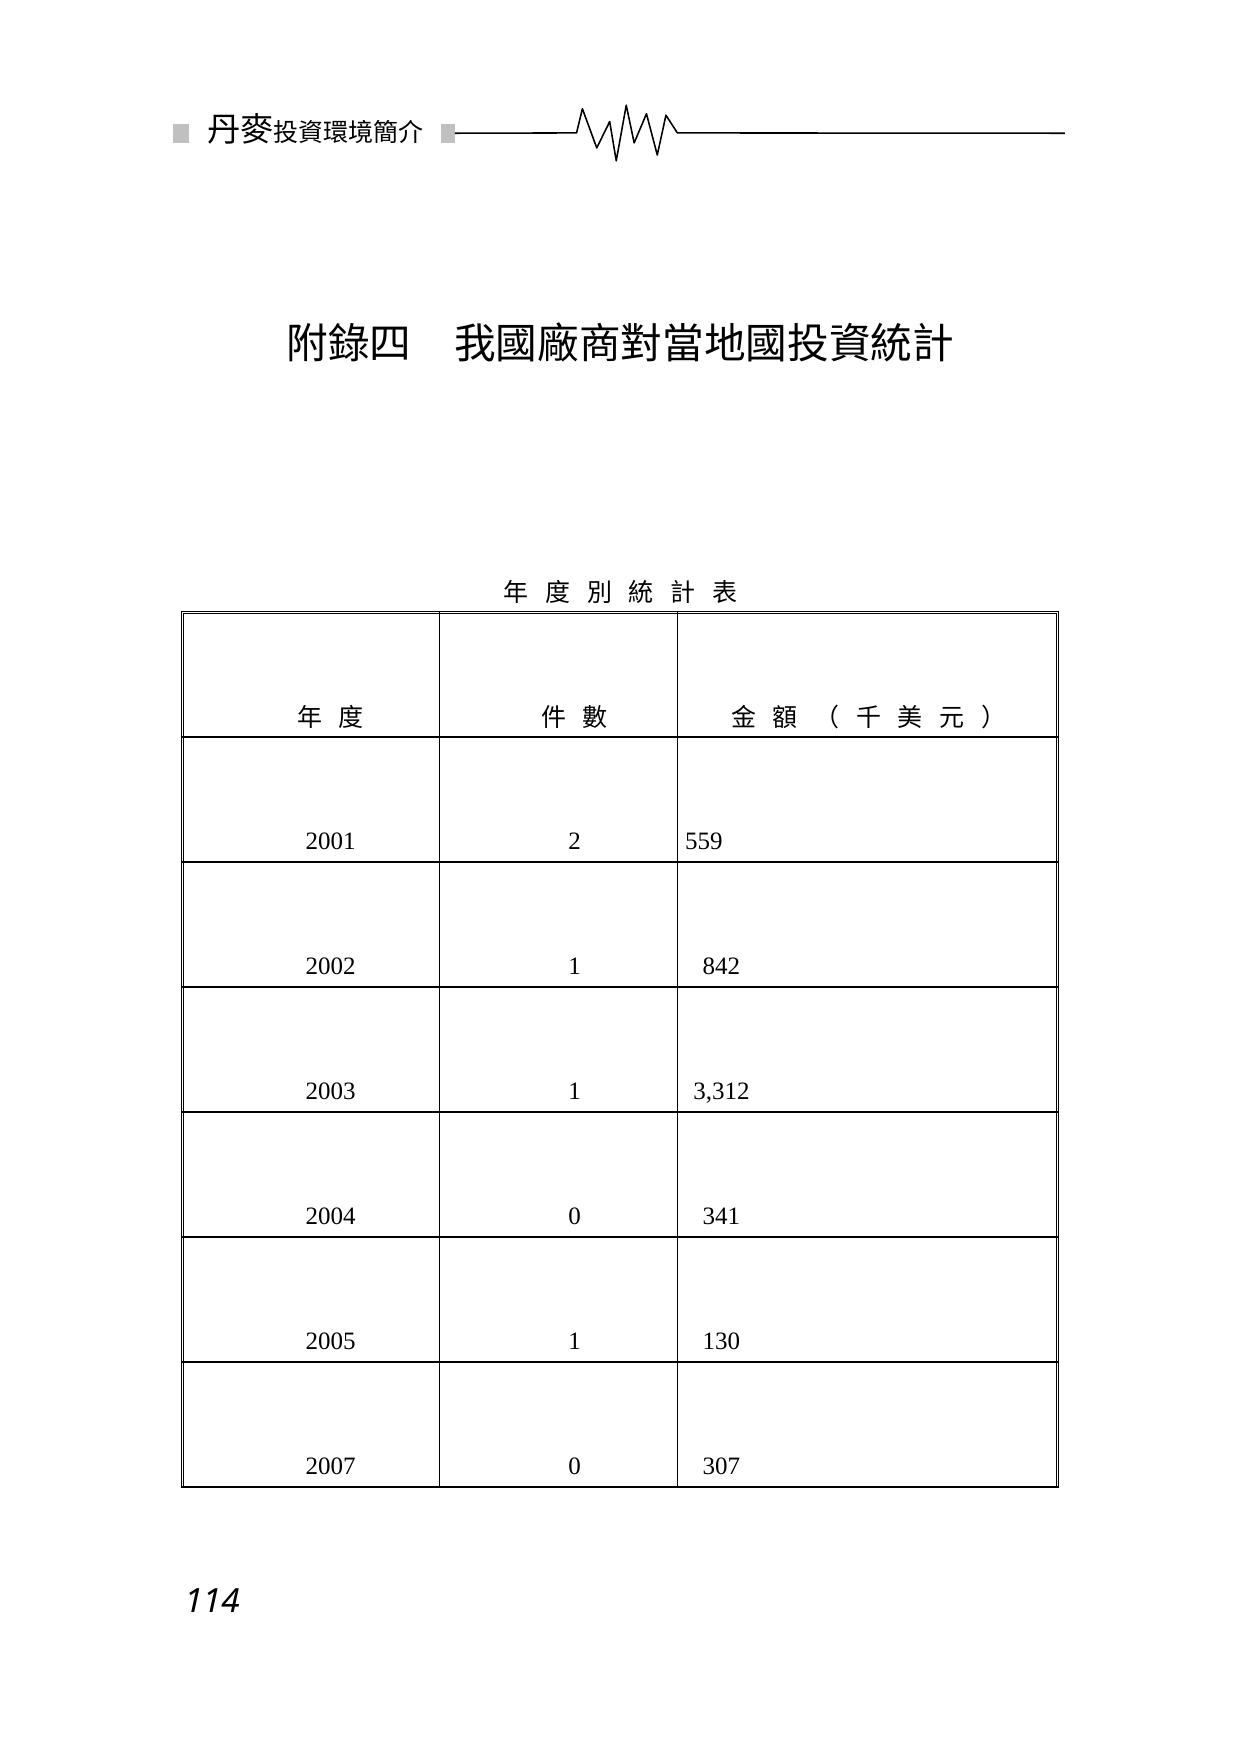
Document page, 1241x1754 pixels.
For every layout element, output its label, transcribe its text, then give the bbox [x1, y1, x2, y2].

table_cell 1 [440, 863, 677, 986]
table_header 件數 [440, 614, 677, 736]
table_cell 130 [678, 1238, 1056, 1361]
table_cell 2001 [184, 738, 439, 861]
table_header 年度 [184, 614, 439, 736]
table_cell 1 [440, 1238, 677, 1361]
table_cell 2007 [184, 1363, 439, 1486]
table_cell 559 [678, 738, 1056, 861]
text 附錄四 我國廠商對當地國投資統計 [183, 299, 1058, 361]
table_cell 2005 [184, 1238, 439, 1361]
table_cell 2002 [184, 863, 439, 986]
table_cell 0 [440, 1113, 677, 1236]
table_cell 842 [678, 863, 1056, 986]
table_cell 0 [440, 1363, 677, 1486]
table_cell 1 [440, 988, 677, 1111]
table_cell 341 [678, 1113, 1056, 1236]
table_cell 2003 [184, 988, 439, 1111]
table_cell 2 [440, 738, 677, 861]
text 年度別統計表 [183, 549, 1058, 611]
table_cell 3,312 [678, 988, 1056, 1111]
table_cell 307 [678, 1363, 1056, 1486]
table_cell 2004 [184, 1113, 439, 1236]
table_header 金額（千美元） [678, 614, 1056, 736]
